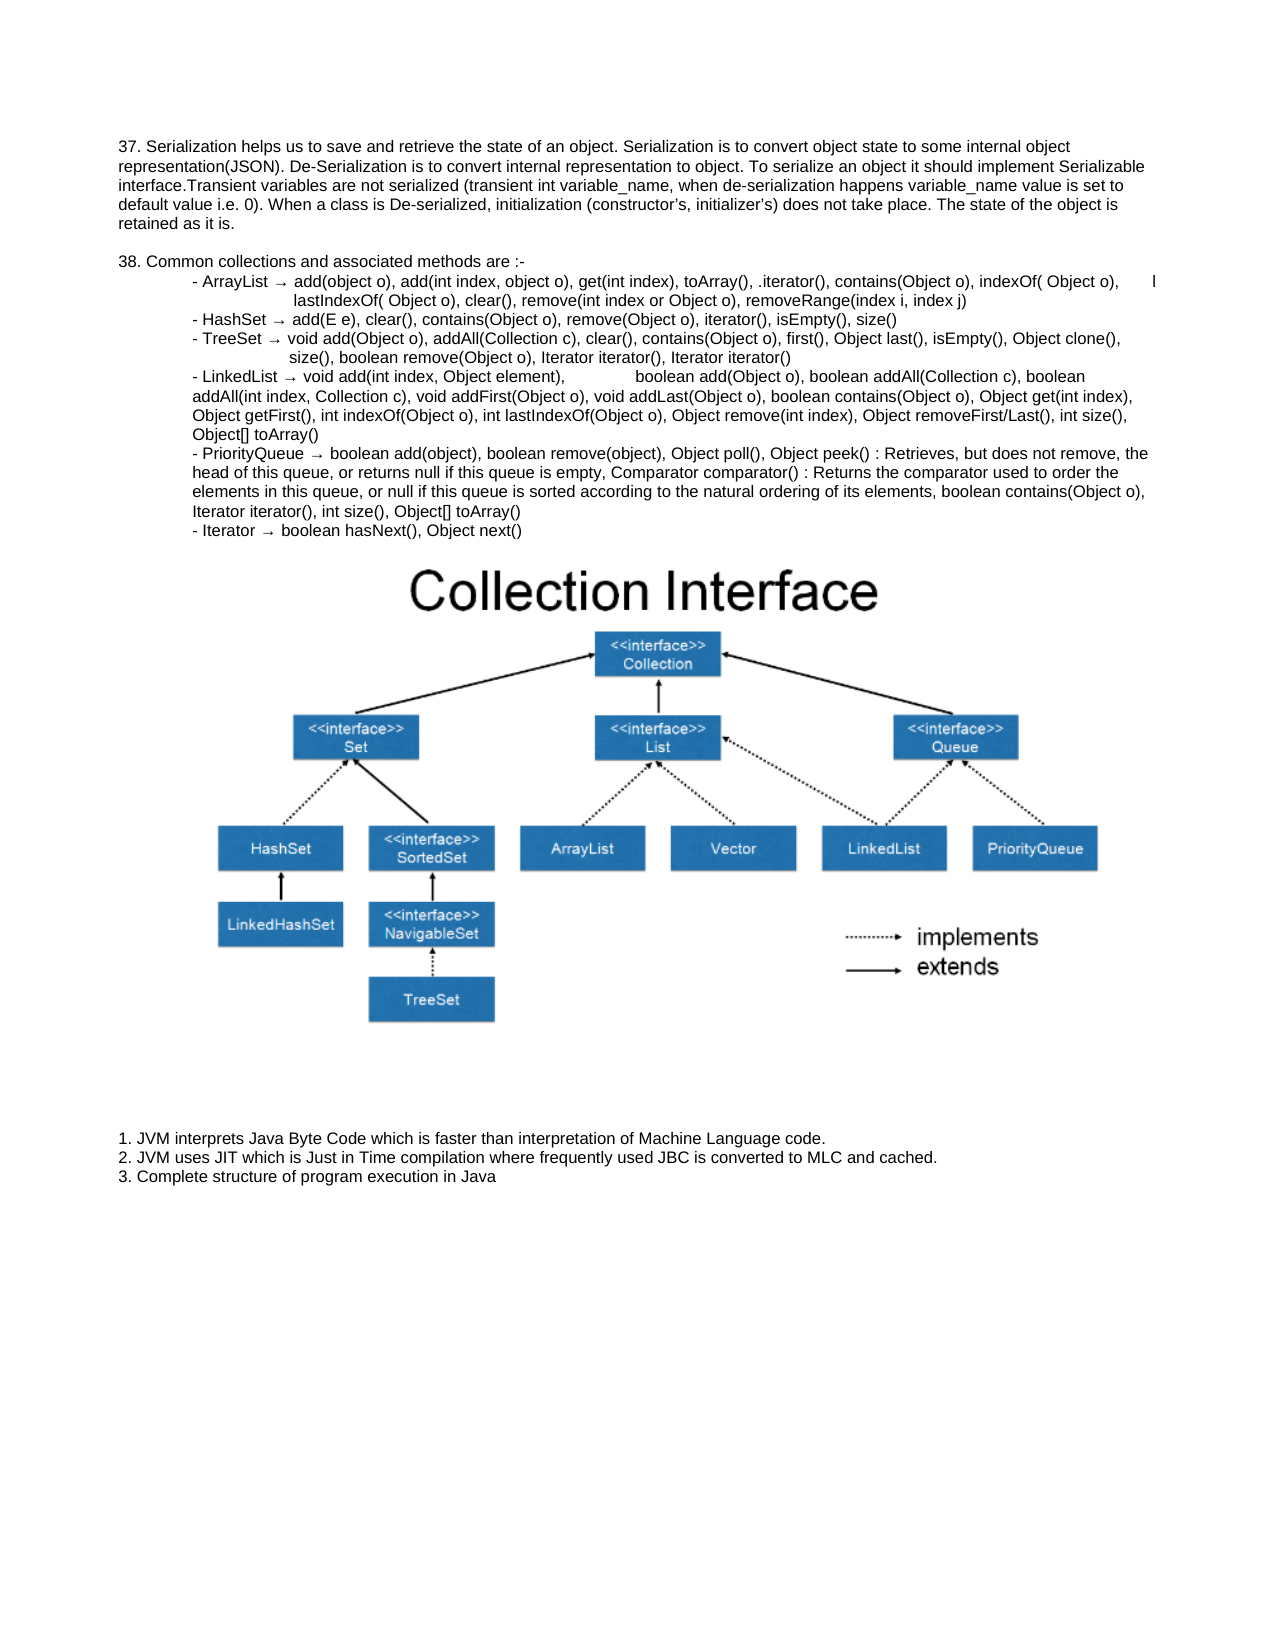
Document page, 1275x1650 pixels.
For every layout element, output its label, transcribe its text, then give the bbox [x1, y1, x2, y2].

text - TreeSet → void add(Object o), addAll(Collection c), clear(), contains(Object o), first(), Object last(), isEmpty(), Object clone(), size(), boolean remove(Object o), Iterator iterator(), Iterator iterator() [118, 329, 1157, 367]
text 38. Common collections and associated methods are :- [118, 252, 1157, 271]
text 3. Complete structure of program execution in Java [118, 1167, 1157, 1186]
text 2. JVM uses JIT which is Just in Time compilation where frequently used JBC is converted to MLC and cached. [118, 1148, 1157, 1167]
text - PriorityQueue → boolean add(object), boolean remove(object), Object poll(), Object peek() : Retrieves, but does not remove, the head of this queue, or returns null if this queue is empty, Comparator comparator() : Returns the comparator used to order the elements in this queue, or null if this queue is sorted according to the natural ordering of its elements, boolean contains(Object o), Iterator iterator(), int size(), Object[] toArray() [118, 444, 1157, 521]
text - HashSet → add(E e), clear(), contains(Object o), remove(Object o), iterator(), isEmpty(), size() [118, 310, 1157, 329]
text - LinkedList → void add(int index, Object element), boolean add(Object o), boolean addAll(Collection c), boolean addAll(int index, Collection c), void addFirst(Object o), void addLast(Object o), boolean contains(Object o), Object get(int index), Object getFirst(), int indexOf(Object o), int lastIndexOf(Object o), Object remove(int index), Object removeFirst/Last(), int size(), Object[] toArray() [118, 367, 1157, 444]
text 37. Serialization helps us to save and retrieve the state of an object. Serialization is to convert object state to some internal object representation(JSON). De-Serialization is to convert internal representation to object. To serialize an object it should implement Serializable interface.Transient variables are not serialized (transient int variable_name, when de-serialization happens variable_name value is set to default value i.e. 0). When a class is De-serialized, initialization (constructor’s, initializer’s) does not take place. The state of the object is retained as it is. [118, 137, 1157, 233]
text - ArrayList → add(object o), add(int index, object o), get(int index), toArray(), .iterator(), contains(Object o), indexOf( Object o), l lastIndexOf( Object o), clear(), remove(int index or Object o), removeRange(index i, index j) [118, 271, 1157, 310]
text 1. JVM interprets Java Byte Code which is faster than interpretation of Machine Language code. [118, 1129, 1157, 1148]
text - Iterator → boolean hasNext(), Object next() [118, 521, 1157, 539]
picture [118, 539, 1157, 1053]
